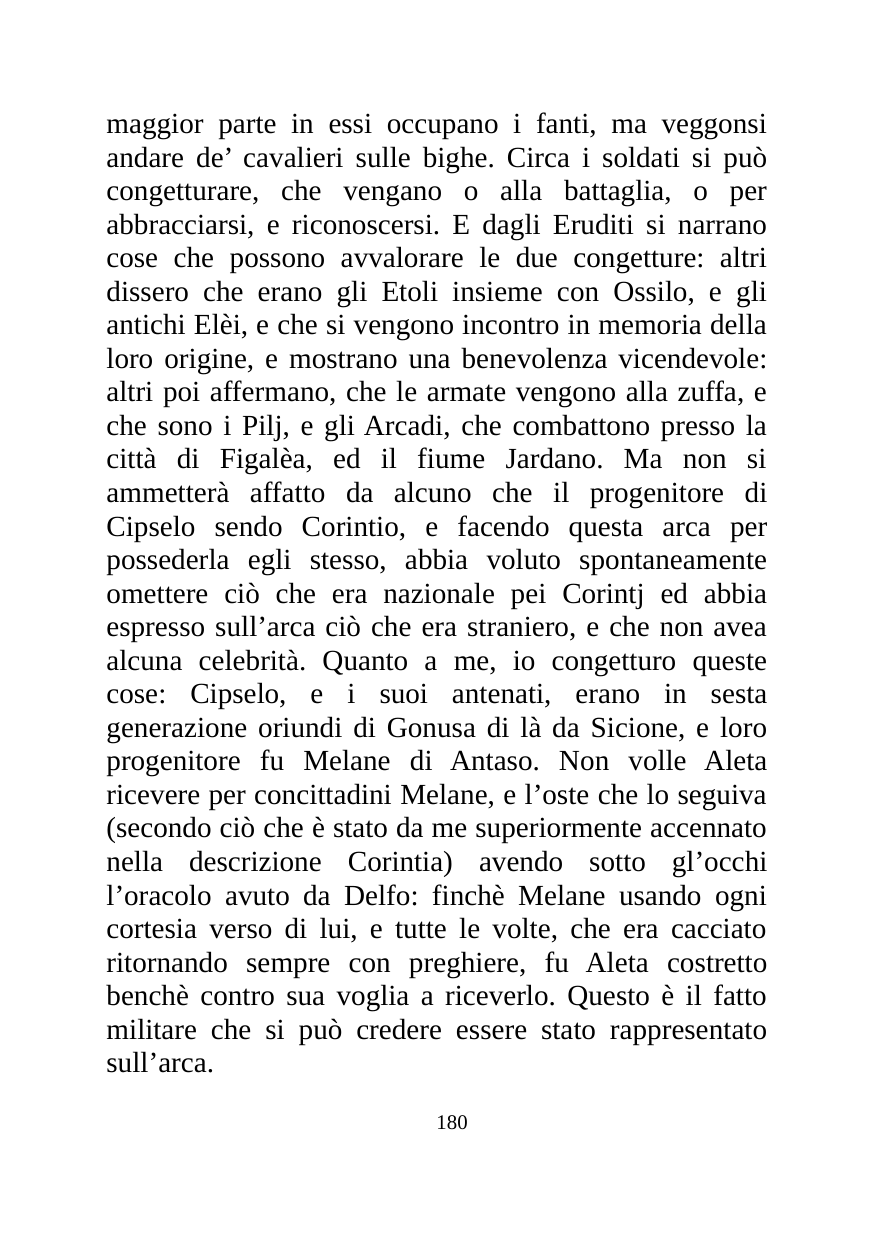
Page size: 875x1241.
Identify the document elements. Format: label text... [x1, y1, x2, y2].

text maggior parte in essi occupano i fanti, ma veggonsi andare de’ cavalieri sulle bighe. Circa i soldati si può congetturare, che vengano o alla battaglia, o per abbracciarsi, e riconoscersi. E dagli Eruditi si narrano cose che possono avvalorare le due congetture: altri dissero che erano gli Etoli insieme con Ossilo, e gli antichi Elèi, e che si vengono incontro in memoria della loro origine, e mostrano una benevolenza vicendevole: altri poi affermano, che le armate vengono alla zuffa, e che sono i Pilj, e gli Arcadi, che combattono presso la città di Figalèa, ed il fiume Jardano. Ma non si ammetterà affatto da alcuno che il progenitore di Cipselo sendo Corintio, e facendo questa arca per possederla egli stesso, abbia voluto spontaneamente omettere ciò che era nazionale pei Corintj ed abbia espresso sull’arca ciò che era straniero, e che non avea alcuna celebrità. Quanto a me, io congetturo queste cose: Cipselo, e i suoi antenati, erano in sesta generazione oriundi di Gonusa di là da Sicione, e loro progenitore fu Melane di Antaso. Non volle Aleta ricevere per concittadini Melane, e l’oste che lo seguiva (secondo ciò che è stato da me superiormente accennato nella descrizione Corintia) avendo sotto gl’occhi l’oracolo avuto da Delfo: finchè Melane usando ogni cortesia verso di lui, e tutte le volte, che era cacciato ritornando sempre con preghiere, fu Aleta costretto benchè contro sua voglia a riceverlo. Questo è il fatto militare che si può credere essere stato rappresentato sull’arca. [106, 106, 768, 1079]
